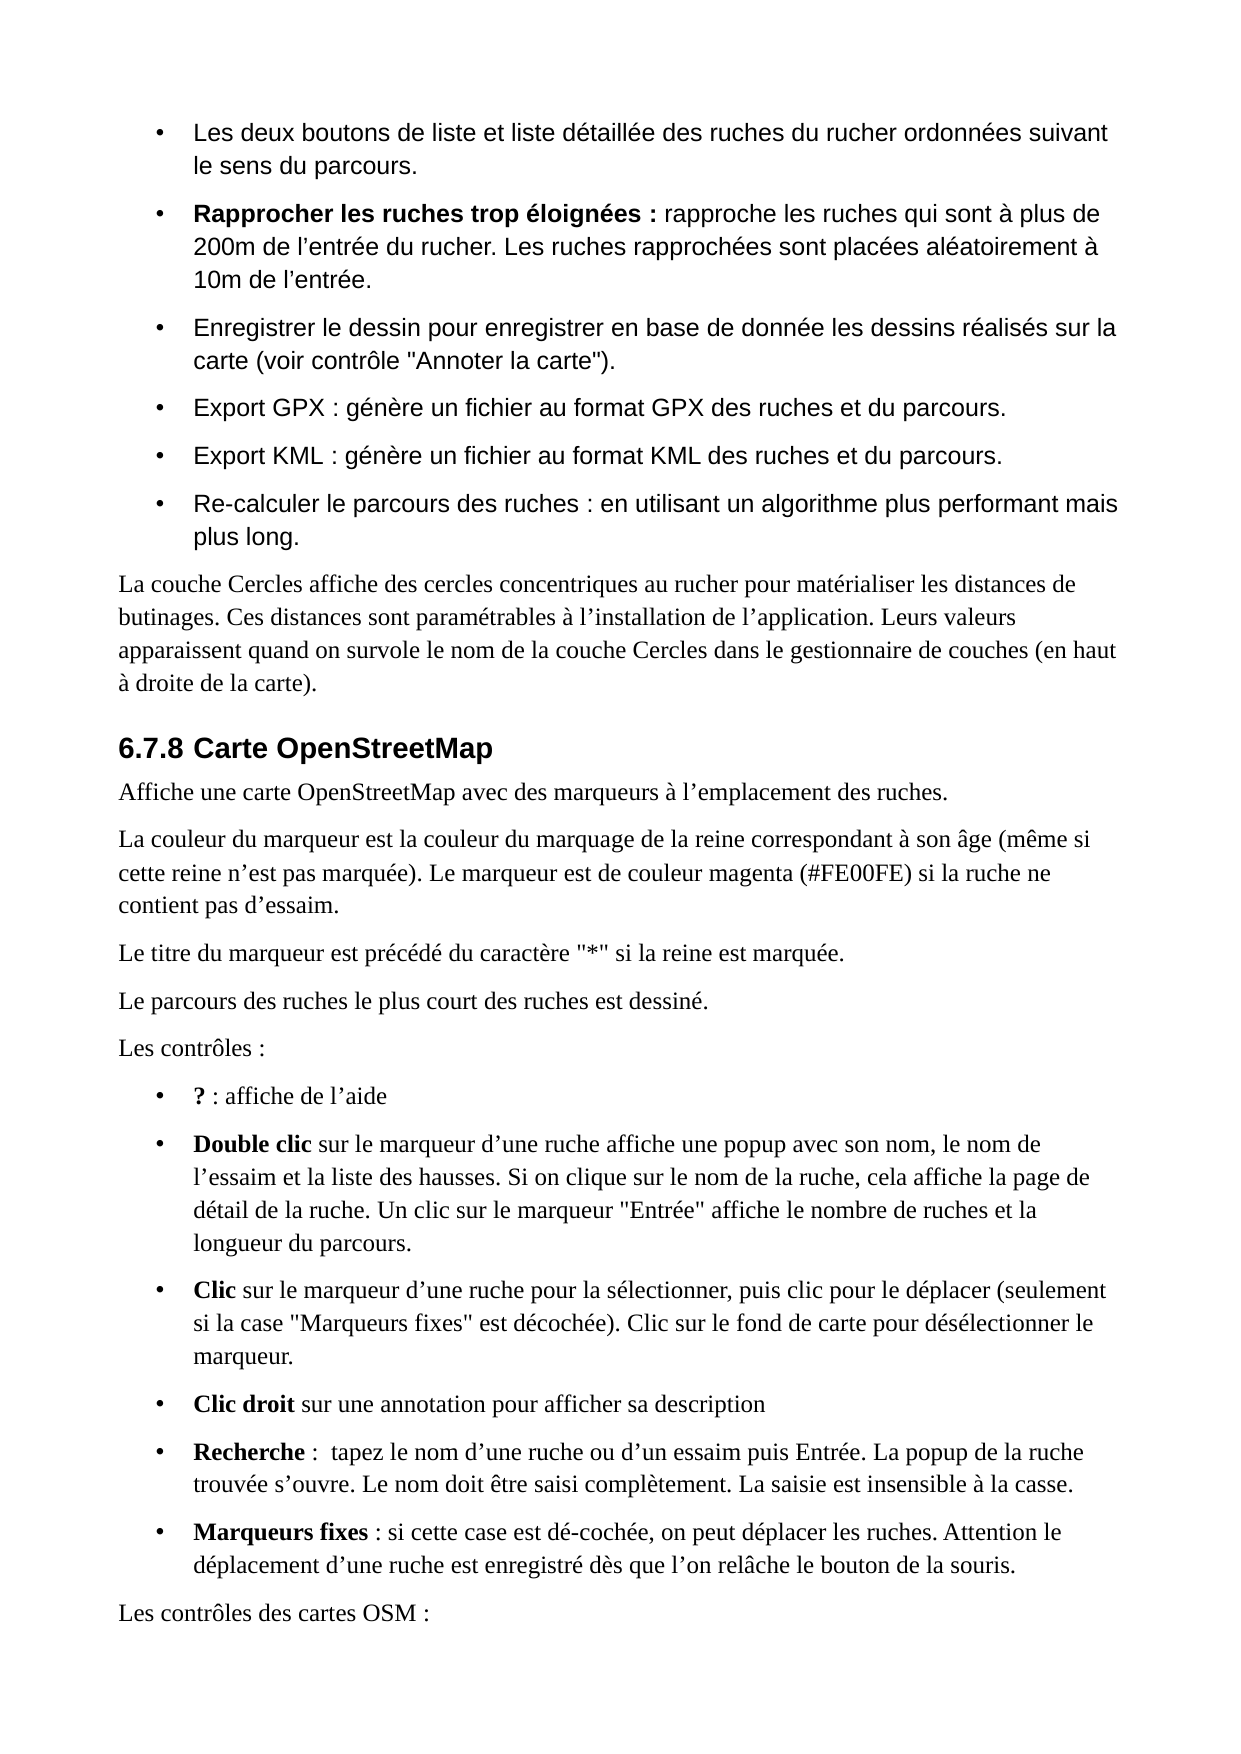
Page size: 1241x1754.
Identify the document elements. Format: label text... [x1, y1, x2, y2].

list Clic droit sur une annotation pour afficher sa description [156, 1389, 1122, 1418]
text Les contrôles : [118, 1033, 1122, 1062]
list Clic sur le marqueur d’une ruche pour la sélectionner, puis clic pour le déplacer (seulement si la case "Marqueurs fixes" est décochée). Clic sur le fond de carte pour désélectionner le marqueur. [156, 1275, 1122, 1370]
list Export KML : génère un fichier au format KML des ruches et du parcours. [156, 441, 1122, 470]
text La couleur du marqueur est la couleur du marquage de la reine correspondant à son âge (même si cette reine n’est pas marquée). Le marqueur est de couleur magenta (#FE00FE) si la ruche ne contient pas d’essaim. [118, 824, 1122, 919]
list Rapprocher les ruches trop éloignées : rapproche les ruches qui sont à plus de 200m de l’entrée du rucher. Les ruches rapprochées sont placées aléatoirement à 10m de l’entrée. [156, 199, 1122, 294]
list Double clic sur le marqueur d’une ruche affiche une popup avec son nom, le nom de l’essaim et la liste des hausses. Si on clique sur le nom de la ruche, cela affiche la page de détail de la ruche. Un clic sur le marqueur "Entrée" affiche le nombre de ruches et la longueur du parcours. [156, 1129, 1122, 1256]
list Enregistrer le dessin pour enregistrer en base de donnée les dessins réalisés sur la carte (voir contrôle "Annoter la carte"). [156, 313, 1122, 374]
list ? : affiche de l’aide [156, 1081, 1122, 1110]
subtitle Carte OpenStreetMap [118, 731, 1122, 764]
text Affiche une carte OpenStreetMap avec des marqueurs à l’emplacement des ruches. [118, 777, 1122, 806]
list Marqueurs fixes : si cette case est dé-cochée, on peut déplacer les ruches. Attention le déplacement d’une ruche est enregistré dès que l’on relâche le bouton de la souris. [156, 1517, 1122, 1579]
text La couche Cercles affiche des cercles concentriques au rucher pour matérialiser les distances de butinages. Ces distances sont paramétrables à l’installation de l’application. Leurs valeurs apparaissent quand on survole le nom de la couche Cercles dans le gestionnaire de couches (en haut à droite de la carte). [118, 569, 1122, 697]
list Export GPX : génère un fichier au format GPX des ruches et du parcours. [156, 393, 1122, 422]
list Les deux boutons de liste et liste détaillée des ruches du rucher ordonnées suivant le sens du parcours. [156, 118, 1122, 180]
text Le parcours des ruches le plus court des ruches est dessiné. [118, 986, 1122, 1014]
list Recherche : tapez le nom d’une ruche ou d’un essaim puis Entrée. La popup de la ruche trouvée s’ouvre. Le nom doit être saisi complètement. La saisie est insensible à la casse. [156, 1437, 1122, 1498]
list Re-calculer le parcours des ruches : en utilisant un algorithme plus performant mais plus long. [156, 489, 1122, 551]
text Les contrôles des cartes OSM : [118, 1598, 1122, 1627]
text Le titre du marqueur est précédé du caractère "*" si la reine est marquée. [118, 938, 1122, 967]
